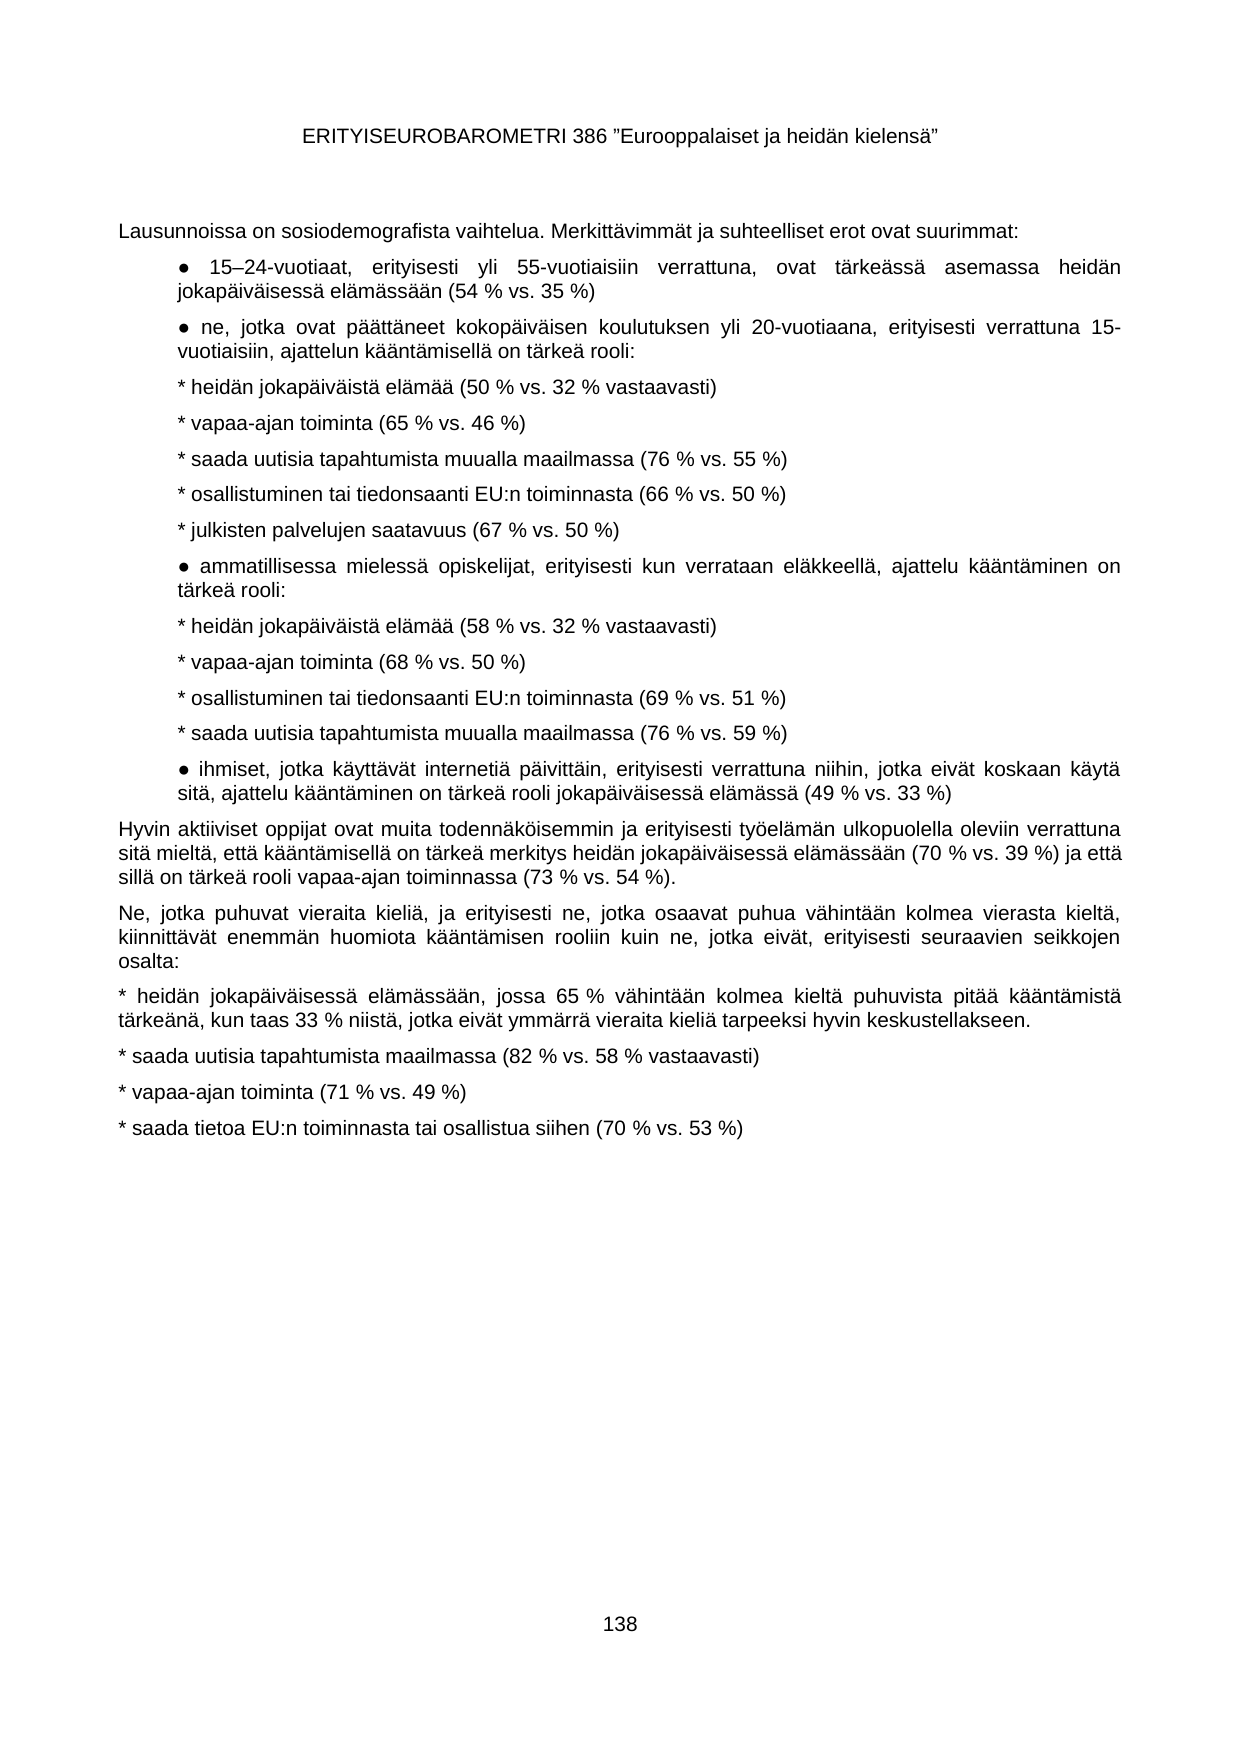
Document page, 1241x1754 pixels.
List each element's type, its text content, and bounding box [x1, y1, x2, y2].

text * vapaa-ajan toiminta (71 % vs. 49 %) [118, 1080, 1122, 1104]
text ● ihmiset, jotka käyttävät internetiä päivittäin, erityisesti verrattuna niihin, jotka eivät koskaan käytä sitä, ajattelu kääntäminen on tärkeä rooli jokapäiväisessä elämässä (49 % vs. 33 %) [177, 757, 1122, 805]
text * vapaa-ajan toiminta (65 % vs. 46 %) [177, 411, 1122, 434]
text * heidän jokapäiväistä elämää (58 % vs. 32 % vastaavasti) [177, 614, 1122, 638]
text * julkisten palvelujen saatavuus (67 % vs. 50 %) [177, 518, 1122, 542]
text Hyvin aktiiviset oppijat ovat muita todennäköisemmin ja erityisesti työelämän ulkopuolella oleviin verrattuna sitä mieltä, että kääntämisellä on tärkeä merkitys heidän jokapäiväisessä elämässään (70 % vs. 39 %) ja että sillä on tärkeä rooli vapaa-ajan toiminnassa (73 % vs. 54 %). [118, 817, 1122, 889]
text * heidän jokapäiväistä elämää (50 % vs. 32 % vastaavasti) [177, 375, 1122, 399]
text Lausunnoissa on sosiodemografista vaihtelua. Merkittävimmät ja suhteelliset erot ovat suurimmat: [118, 219, 1122, 243]
text * saada uutisia tapahtumista maailmassa (82 % vs. 58 % vastaavasti) [118, 1044, 1122, 1068]
text * saada uutisia tapahtumista muualla maailmassa (76 % vs. 59 %) [177, 721, 1122, 745]
text ● ne, jotka ovat päättäneet kokopäiväisen koulutuksen yli 20-vuotiaana, erityisesti verrattuna 15-vuotiaisiin, ajattelun kääntämisellä on tärkeä rooli: [177, 315, 1122, 363]
text * vapaa-ajan toiminta (68 % vs. 50 %) [177, 649, 1122, 673]
text * heidän jokapäiväisessä elämässään, jossa 65 % vähintään kolmea kieltä puhuvista pitää kääntämistä tärkeänä, kun taas 33 % niistä, jotka eivät ymmärrä vieraita kieliä tarpeeksi hyvin keskustellakseen. [118, 984, 1122, 1032]
text * saada tietoa EU:n toiminnasta tai osallistua siihen (70 % vs. 53 %) [118, 1116, 1122, 1140]
text ● 15–24-vuotiaat, erityisesti yli 55-vuotiaisiin verrattuna, ovat tärkeässä asemassa heidän jokapäiväisessä elämässään (54 % vs. 35 %) [177, 255, 1122, 303]
text * osallistuminen tai tiedonsaanti EU:n toiminnasta (69 % vs. 51 %) [177, 685, 1122, 709]
text * saada uutisia tapahtumista muualla maailmassa (76 % vs. 55 %) [177, 446, 1122, 470]
text * osallistuminen tai tiedonsaanti EU:n toiminnasta (66 % vs. 50 %) [177, 482, 1122, 506]
text Ne, jotka puhuvat vieraita kieliä, ja erityisesti ne, jotka osaavat puhua vähintään kolmea vierasta kieltä, kiinnittävät enemmän huomiota kääntämisen rooliin kuin ne, jotka eivät, erityisesti seuraavien seikkojen osalta: [118, 901, 1122, 972]
text ● ammatillisessa mielessä opiskelijat, erityisesti kun verrataan eläkkeellä, ajattelu kääntäminen on tärkeä rooli: [177, 554, 1122, 602]
